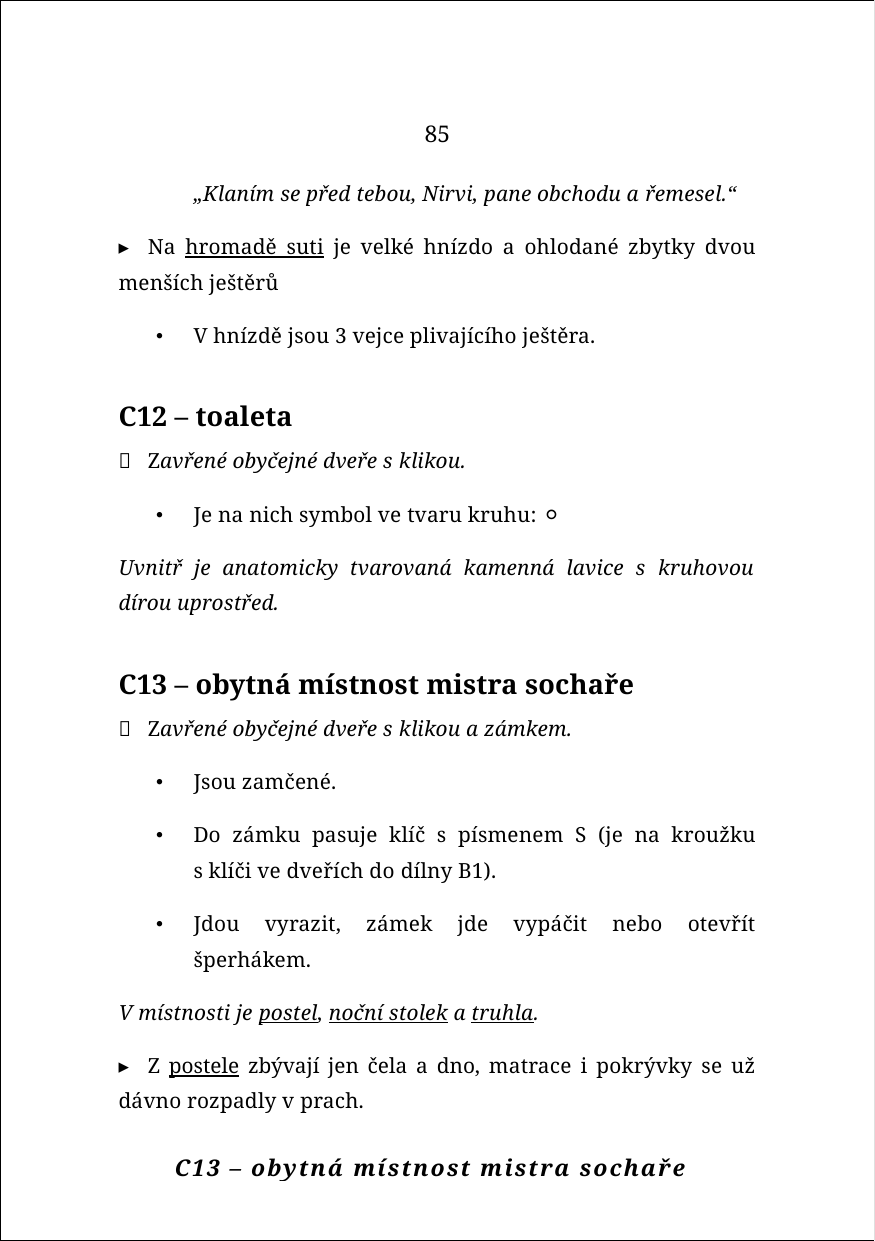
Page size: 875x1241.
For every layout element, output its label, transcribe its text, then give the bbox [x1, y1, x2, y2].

list V⁠ hnízdě jsou 3 vejce plivajícího ještěra. [156, 321, 756, 349]
text 🚪 Zavřené obyčejné dveře s⁠ klikou. [118, 446, 756, 475]
text Uvnitř je anatomicky tvarovaná kamenná lavice s⁠ kruhovou dírou uprostřed. [118, 553, 756, 617]
text 🚪 Zavřené obyčejné dveře s⁠ klikou a⁠ zámkem. [118, 714, 756, 742]
subtitle C13 – obytná místnost mistra sochaře [118, 665, 756, 702]
list Do zámku pasuje klíč s⁠ písmenem S⁠ (je na kroužku s⁠ klíči ve dveřích do dílny B1). [156, 820, 756, 884]
list Jdou vyrazit, zámek jde vypáčit nebo otevřít šperhákem. [156, 909, 756, 973]
subtitle C12 – toaleta [118, 398, 756, 435]
text ▸ Z⁠ postele zbývají jen čela a⁠ dno, matrace i⁠ pokrývky se už dávno rozpadly v⁠ prach. [118, 1051, 756, 1115]
list Je na nich symbol ve tvaru kruhu: ⚪ [156, 500, 756, 528]
list „Klaním se před tebou, Nirvi, pane obchodu a⁠ řemesel.“ [156, 179, 756, 207]
text ▸ Na hromadě suti je velké hnízdo a⁠ ohlodané zbytky dvou menších ještěrů [118, 232, 756, 296]
list Jsou zamčené. [156, 767, 756, 796]
text V⁠ místnosti je postel, noční stolek a⁠ truhla. [118, 998, 756, 1026]
